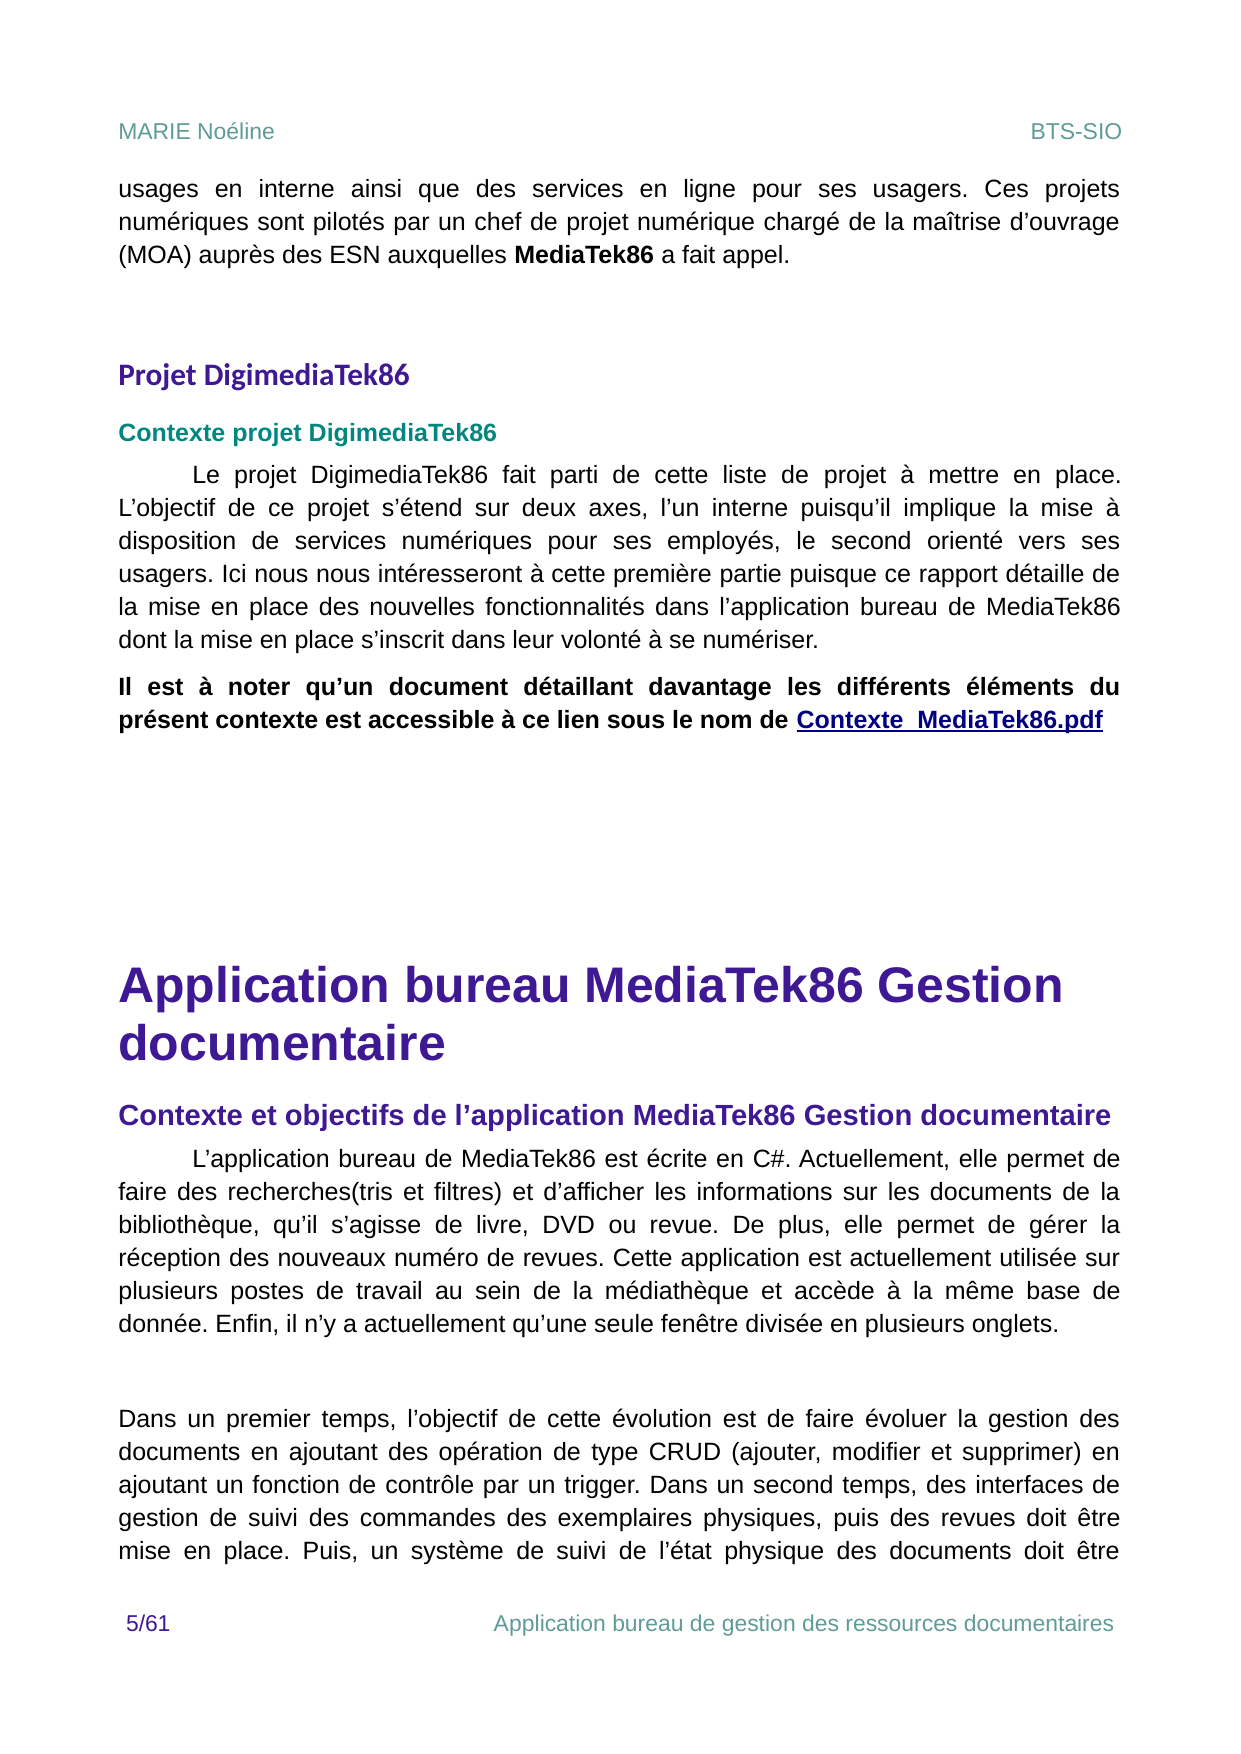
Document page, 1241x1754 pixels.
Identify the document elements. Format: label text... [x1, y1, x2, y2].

text Dans un premier temps, l’objectif de cette évolution est de faire évoluer la gestion des documents en ajoutant des opération de type CRUD (ajouter, modifier et supprimer) en ajoutant un fonction de contrôle par un trigger. Dans un second temps, des interfaces de gestion de suivi des commandes des exemplaires physiques, puis des revues doit être mise en place. Puis, un système de suivi de l’état physique des documents doit être [118, 1404, 1122, 1565]
subtitle Contexte projet DigimediaTek86 [118, 418, 1122, 447]
subtitle Projet DigimediaTek86 [118, 355, 1122, 393]
text usages en interne ainsi que des services en ligne pour ses usagers. Ces projets numériques sont pilotés par un chef de projet numérique chargé de la maîtrise d’ouvrage (MOA) auprès des ESN auxquelles MediaTek86 a fait appel. [118, 174, 1122, 269]
text Il est à noter qu’un document détaillant davantage les différents éléments du présent contexte est accessible à ce lien sous le nom de Contexte_MediaTek86.pdf [118, 672, 1122, 734]
subtitle Application bureau MediaTek86 Gestion documentaire [118, 956, 1122, 1071]
text L’application bureau de MediaTek86 est écrite en C#. Actuellement, elle permet de faire des recherches(tris et filtres) et d’afficher les informations sur les documents de la bibliothèque, qu’il s’agisse de livre, DVD ou revue. De plus, elle permet de gérer la réception des nouveaux numéro de revues. Cette application est actuellement utilisée sur plusieurs postes de travail au sein de la médiathèque et accède à la même base de donnée. Enfin, il n’y a actuellement qu’une seule fenêtre divisée en plusieurs onglets. [118, 1144, 1122, 1337]
text Le projet DigimediaTek86 fait parti de cette liste de projet à mettre en place. L’objectif de ce projet s’étend sur deux axes, l’un interne puisqu’il implique la mise à disposition de services numériques pour ses employés, le second orienté vers ses usagers. Ici nous nous intéresseront à cette première partie puisque ce rapport détaille de la mise en place des nouvelles fonctionnalités dans l’application bureau de MediaTek86 dont la mise en place s’inscrit dans leur volonté à se numériser. [118, 460, 1122, 653]
subtitle Contexte et objectifs de l’application MediaTek86 Gestion documentaire [118, 1098, 1122, 1131]
